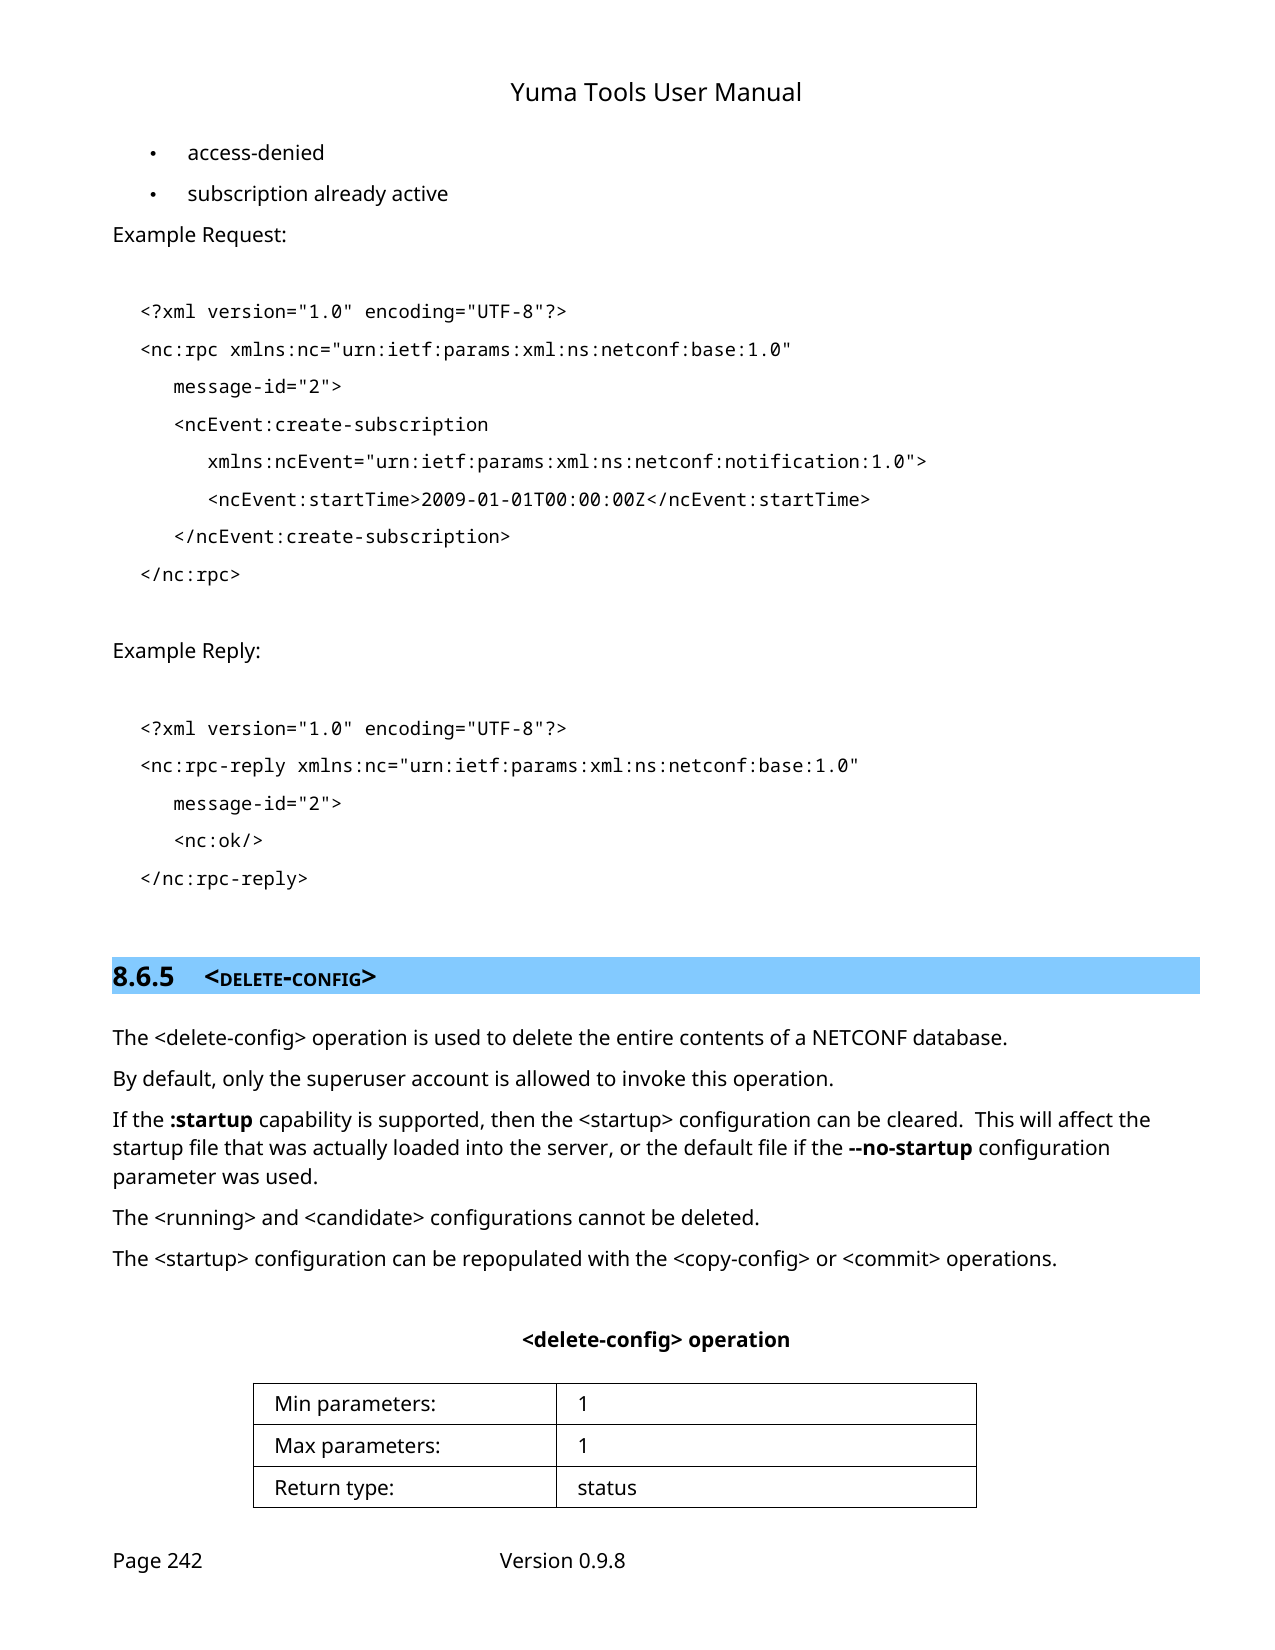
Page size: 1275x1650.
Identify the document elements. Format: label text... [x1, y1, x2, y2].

text </ncEvent:create-subscription> [139, 524, 1200, 549]
text By default, only the superuser account is allowed to invoke this operation. [112, 1064, 1200, 1092]
list access-denied [150, 138, 1200, 167]
text <nc:rpc-reply xmlns:nc="urn:ietf:params:xml:ns:netconf:base:1.0" [139, 752, 1200, 778]
table_cell 1 [557, 1425, 976, 1466]
text <nc:ok/> [139, 827, 1200, 853]
table_header 1 [557, 1384, 976, 1424]
text <nc:rpc xmlns:nc="urn:ietf:params:xml:ns:netconf:base:1.0" [139, 336, 1200, 362]
table_cell Return type: [254, 1467, 556, 1507]
table_cell status [557, 1467, 976, 1507]
text The <running> and <candidate> configurations cannot be deleted. [112, 1203, 1200, 1231]
subtitle <delete-config> operation [127, 1326, 1185, 1354]
subtitle <delete-config> [112, 957, 1200, 994]
text </nc:rpc> [139, 561, 1200, 587]
text <ncEvent:startTime>2009-01-01T00:00:00Z</ncEvent:startTime> [139, 486, 1200, 512]
table_cell Max parameters: [254, 1425, 556, 1466]
text </nc:rpc-reply> [139, 865, 1200, 890]
text If the :startup capability is supported, then the <startup> configuration can be cleared. This will affect the startup file that was actually loaded into the server, or the default file if the --no-startup configuration parameter was used. [112, 1105, 1200, 1190]
text <ncEvent:create-subscription [139, 411, 1200, 437]
list subscription already active [150, 179, 1200, 208]
text message-id="2"> [139, 790, 1200, 815]
text message-id="2"> [139, 374, 1200, 399]
text Example Reply: [112, 636, 1200, 665]
text <?xml version="1.0" encoding="UTF-8"?> [139, 299, 1200, 324]
text The <delete-config> operation is used to delete the entire contents of a NETCONF database. [112, 1023, 1200, 1051]
text The <startup> configuration can be repopulated with the <copy-config> or <commit> operations. [112, 1244, 1200, 1272]
text xmlns:ncEvent="urn:ietf:params:xml:ns:netconf:notification:1.0"> [139, 449, 1200, 474]
text Example Request: [112, 220, 1200, 249]
table_header Min parameters: [254, 1384, 556, 1424]
text <?xml version="1.0" encoding="UTF-8"?> [139, 715, 1200, 740]
